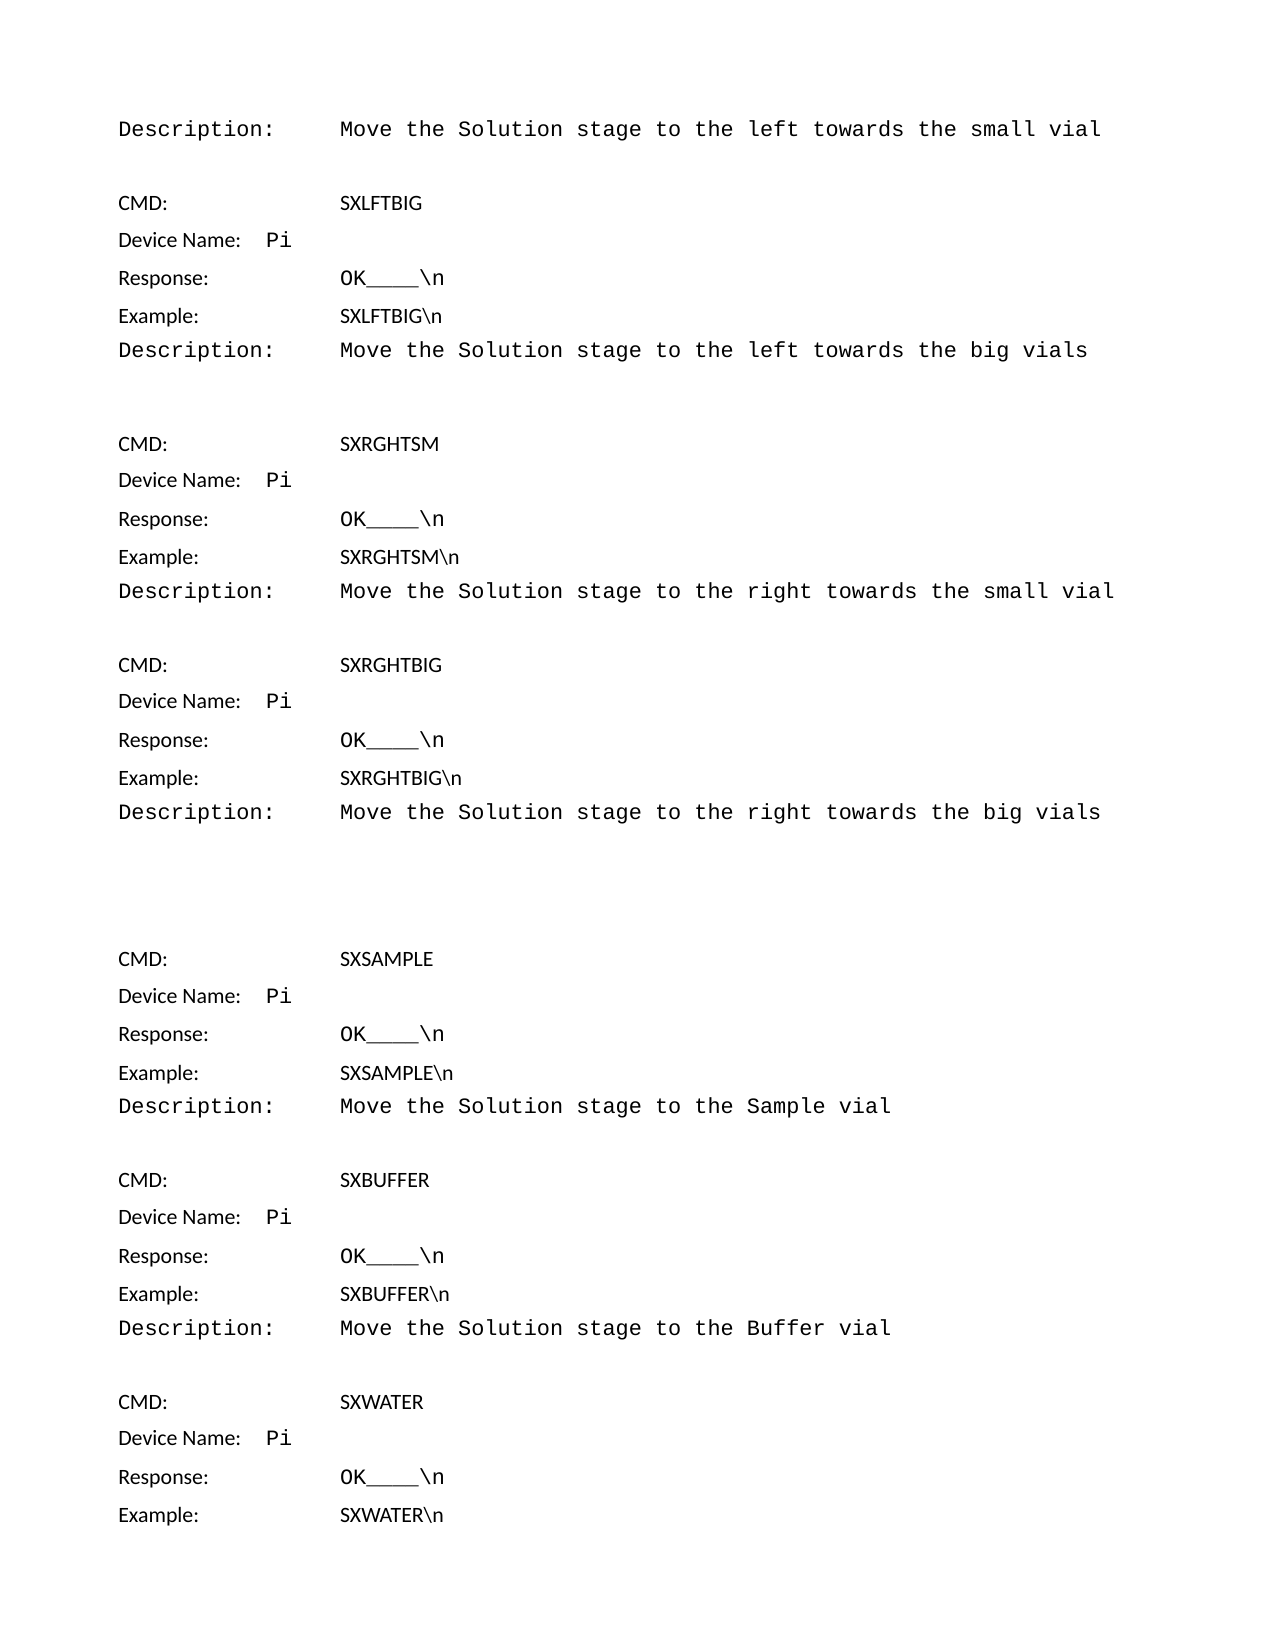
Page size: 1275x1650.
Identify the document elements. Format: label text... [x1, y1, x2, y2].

text CMD: SXBUFFER [118, 1167, 1157, 1193]
text Example: SXRGHTBIG\n [118, 764, 1157, 791]
text Response: OK____\n [118, 505, 1157, 533]
text Example: SXSAMPLE\n [118, 1059, 1157, 1086]
text Response: OK____\n [118, 1463, 1157, 1491]
text Example: SXBUFFER\n [118, 1280, 1157, 1307]
text Description: Move the Solution stage to the left towards the small vial [118, 118, 1157, 143]
text Response: OK____\n [118, 1242, 1157, 1269]
text CMD: SXRGHTSM [118, 430, 1157, 456]
text Description: Move the Solution stage to the right towards the big vials [118, 801, 1157, 826]
text Device Name: Pi [118, 466, 1157, 494]
text Description: Move the Solution stage to the Sample vial [118, 1096, 1157, 1121]
text Description: Move the Solution stage to the Buffer vial [118, 1317, 1157, 1342]
text Device Name: Pi [118, 226, 1157, 254]
text Description: Move the Solution stage to the right towards the small vial [118, 580, 1157, 605]
text CMD: SXSAMPLE [118, 946, 1157, 972]
text CMD: SXLFTBIG [118, 189, 1157, 216]
text Device Name: Pi [118, 1203, 1157, 1231]
text CMD: SXRGHTBIG [118, 651, 1157, 677]
text CMD: SXWATER [118, 1388, 1157, 1414]
text Device Name: Pi [118, 688, 1157, 715]
text Device Name: Pi [118, 1424, 1157, 1452]
text Example: SXWATER\n [118, 1501, 1157, 1528]
text Response: OK____\n [118, 264, 1157, 292]
text Description: Move the Solution stage to the left towards the big vials [118, 339, 1157, 364]
text Response: OK____\n [118, 1021, 1157, 1048]
text Example: SXLFTBIG\n [118, 302, 1157, 329]
text Device Name: Pi [118, 982, 1157, 1010]
text Response: OK____\n [118, 726, 1157, 754]
text Example: SXRGHTSM\n [118, 543, 1157, 570]
